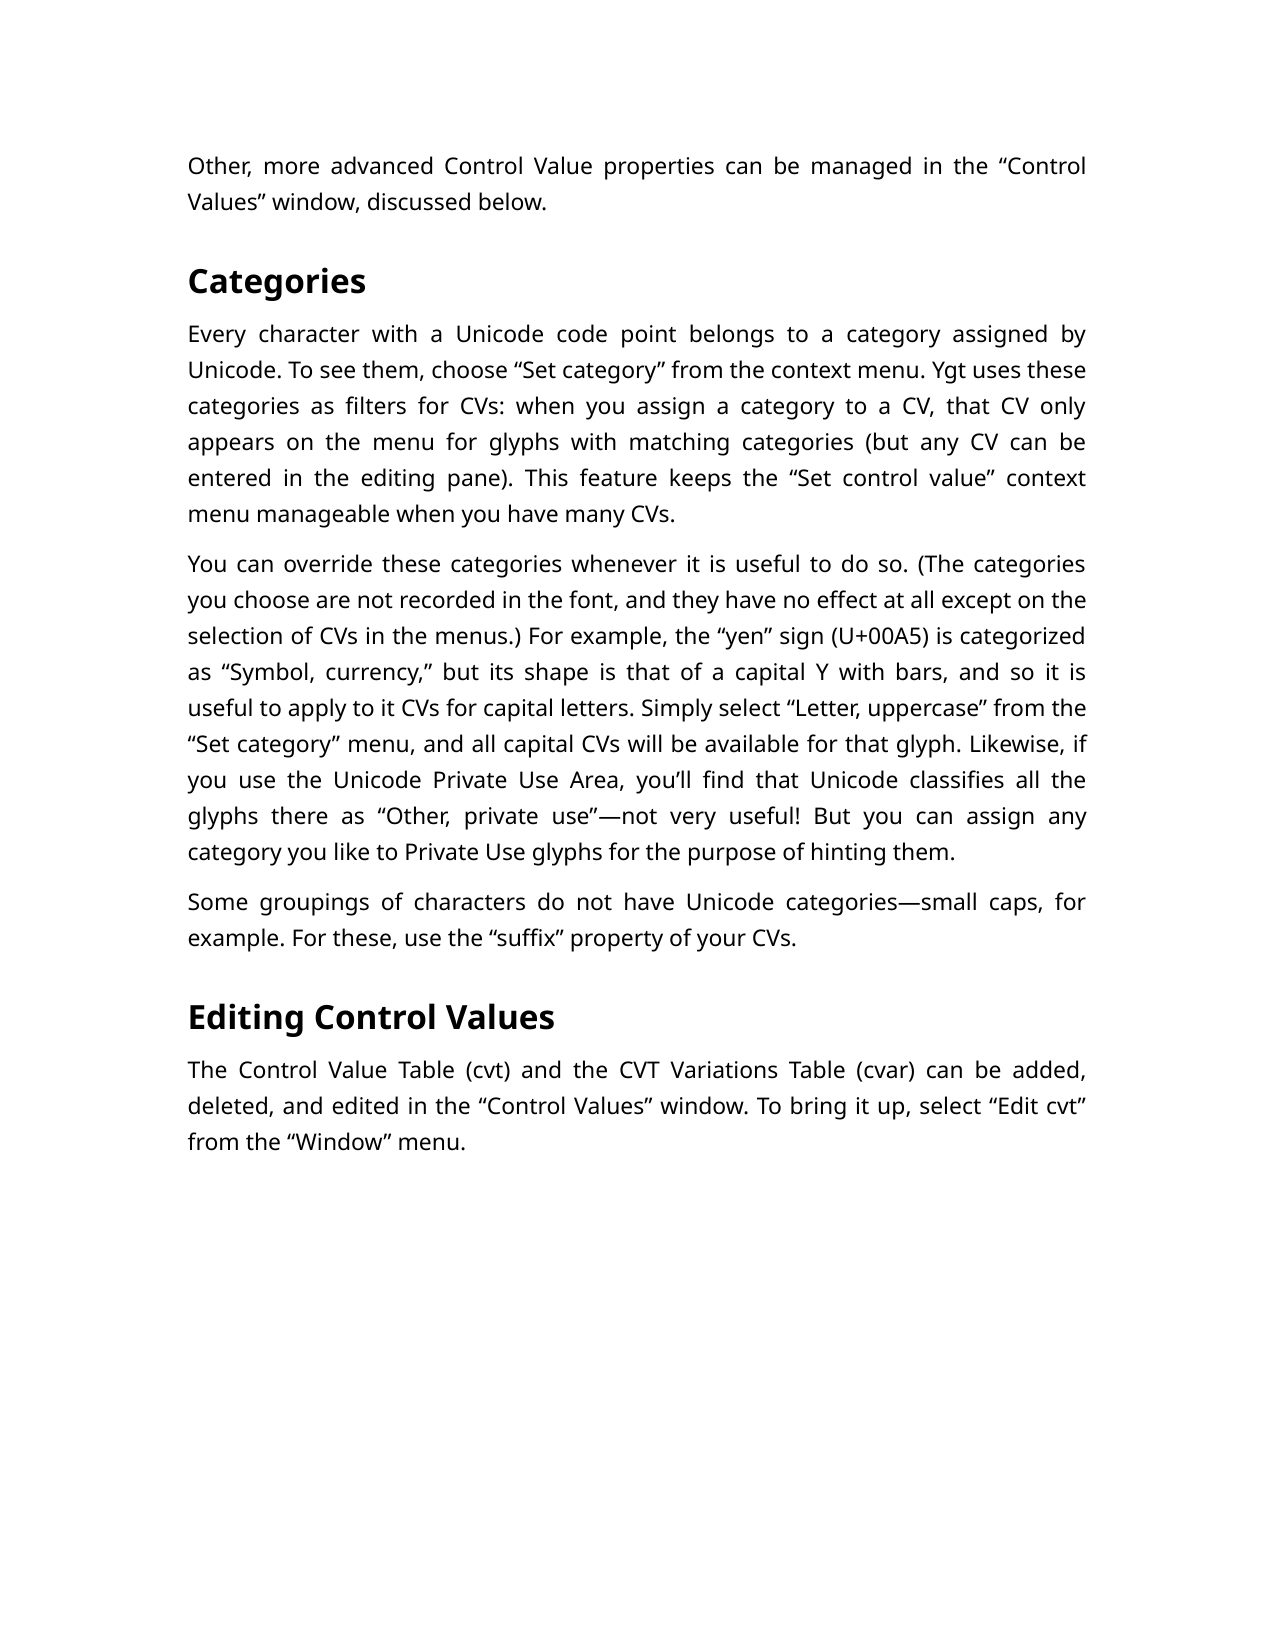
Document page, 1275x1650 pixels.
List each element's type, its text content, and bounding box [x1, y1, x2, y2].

text You can override these categories whenever it is useful to do so. (The categories you choose are not recorded in the font, and they have no effect at all except on the selection of CVs in the menus.) For example, the “yen” sign (U+00A5) is categorized as “Symbol, currency,” but its shape is that of a capital Y with bars, and so it is useful to apply to it CVs for capital letters. Simply select “Letter, uppercase” from the “Set category” menu, and all capital CVs will be available for that glyph. Likewise, if you use the Unicode Private Use Area, you’ll find that Unicode classifies all the glyphs there as “Other, private use”—not very useful! But you can assign any category you like to Private Use glyphs for the purpose of hinting them. [187, 548, 1087, 867]
subtitle Editing Control Values [187, 994, 1087, 1039]
subtitle Categories [187, 257, 1087, 303]
text The Control Value Table (cvt) and the CVT Variations Table (cvar) can be added, deleted, and edited in the “Control Values” window. To bring it up, select “Edit cvt” from the “Window” menu. [187, 1054, 1087, 1157]
text Other, more advanced Control Value properties can be managed in the “Control Values” window, discussed below. [187, 150, 1087, 217]
text Some groupings of characters do not have Unicode categories—small caps, for example. For these, use the “suffix” property of your CVs. [187, 886, 1087, 953]
text Every character with a Unicode code point belongs to a category assigned by Unicode. To see them, choose “Set category” from the context menu. Ygt uses these categories as filters for CVs: when you assign a category to a CV, that CV only appears on the menu for glyphs with matching categories (but any CV can be entered in the editing pane). This feature keeps the “Set control value” context menu manageable when you have many CVs. [187, 318, 1087, 529]
